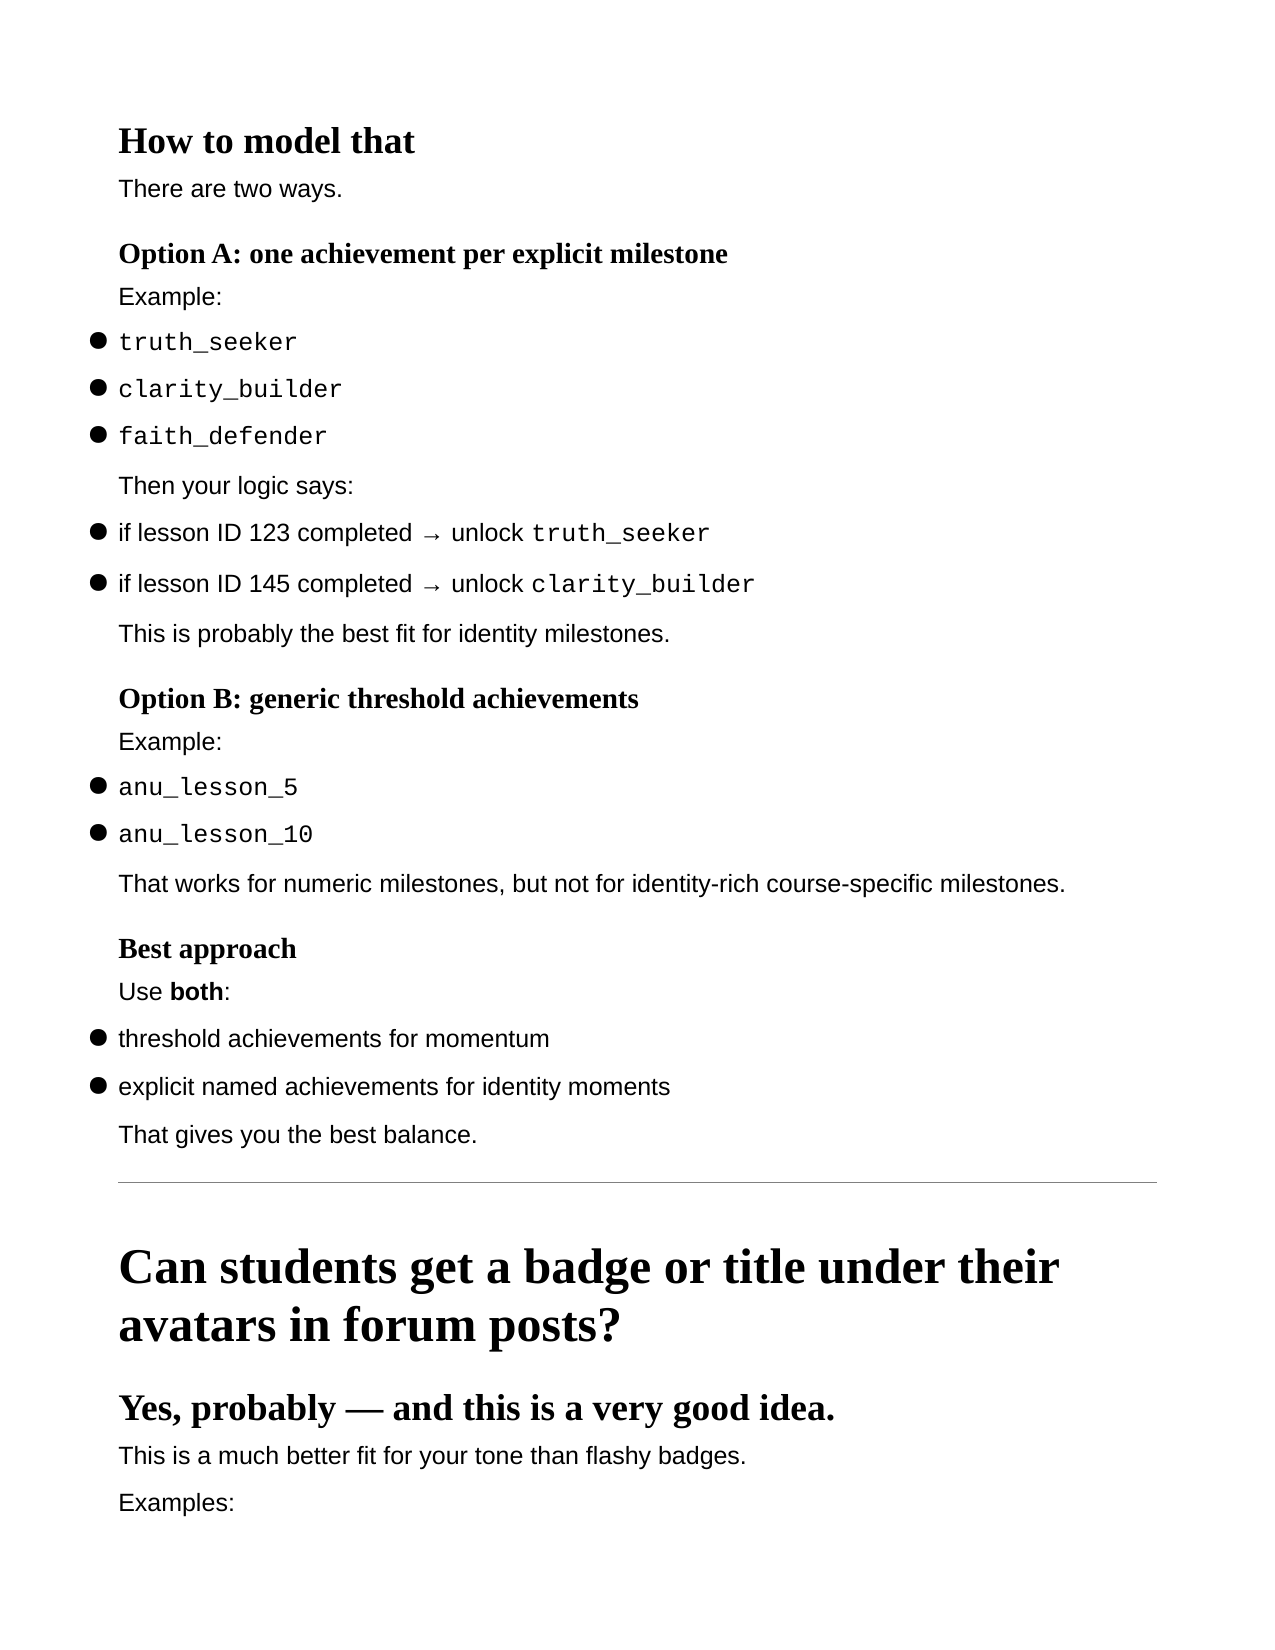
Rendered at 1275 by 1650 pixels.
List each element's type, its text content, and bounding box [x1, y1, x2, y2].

list threshold achievements for momentum [118, 1024, 1157, 1053]
list anu_lesson_10 [118, 822, 1157, 850]
text Example: [118, 727, 1157, 756]
text That works for numeric milestones, but not for identity-rich course-specific milestones. [118, 869, 1157, 897]
list anu_lesson_5 [118, 774, 1157, 803]
list if lesson ID 145 completed → unlock clarity_builder [118, 568, 1157, 599]
subtitle Can students get a badge or title under their avatars in forum posts? [118, 1237, 1157, 1352]
text That gives you the best balance. [118, 1120, 1157, 1149]
subtitle Yes, probably — and this is a very good idea. [118, 1385, 1157, 1428]
text There are two ways. [118, 174, 1157, 202]
text This is a much better fit for your tone than flashy badges. [118, 1441, 1157, 1469]
text This is probably the best fit for identity milestones. [118, 619, 1157, 647]
list faith_defender [118, 424, 1157, 452]
list truth_seeker [118, 329, 1157, 358]
list clarity_builder [118, 377, 1157, 405]
subtitle Best approach [118, 931, 1157, 964]
text Example: [118, 282, 1157, 311]
text Use both: [118, 977, 1157, 1006]
subtitle Option A: one achievement per explicit milestone [118, 236, 1157, 269]
subtitle How to model that [118, 118, 1157, 161]
text Examples: [118, 1488, 1157, 1517]
list if lesson ID 123 completed → unlock truth_seeker [118, 518, 1157, 549]
subtitle Option B: generic threshold achievements [118, 681, 1157, 714]
list explicit named achievements for identity moments [118, 1072, 1157, 1101]
text Then your logic says: [118, 471, 1157, 499]
